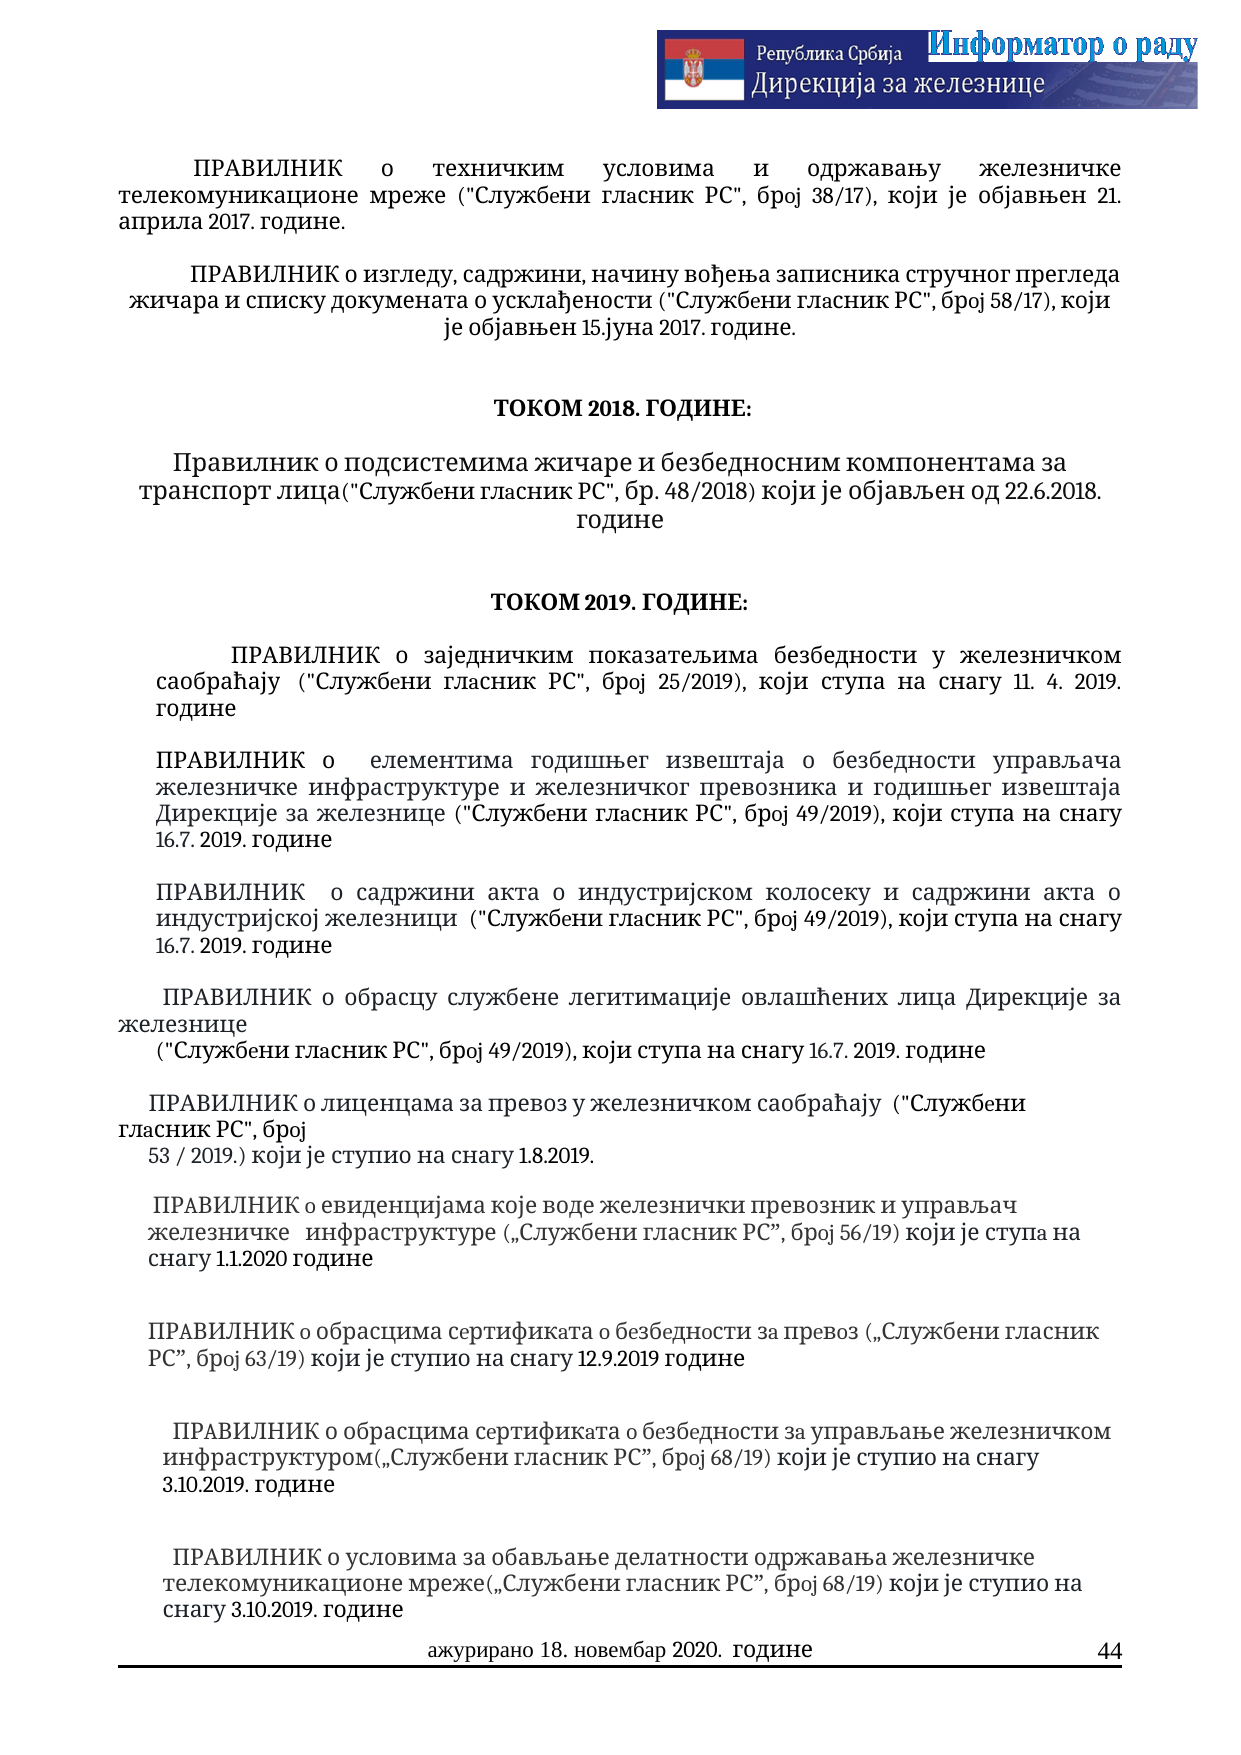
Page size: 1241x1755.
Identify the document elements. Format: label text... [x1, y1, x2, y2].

text ПРAВИЛНИК o обрасцима сeртификaта o бeзбeднoсти зa прeвoз („Службени гласник РСˮ, брoj 63/19) који је ступио на снагу 12.9.2019 године [148, 1319, 1122, 1372]
text ПРАВИЛНИК о условима за обављање делатности одржавања железничке телекомуникационе мреже(„Службени гласник РСˮ, брoj 68/19) који је ступио на снагу 3.10.2019. године [162, 1544, 1122, 1624]
text ПРАВИЛНИК о садржини акта о индустријском колосеку и садржини акта о индустријској железници ("Службeни глaсник РС", брoj 49/2019), који ступа на снагу 16.7. 2019. године [156, 880, 1122, 959]
text ПРАВИЛНИК о лиценцама за превоз у железничком саобраћају ("Службeни глaсник РС", брoj [118, 1091, 1122, 1143]
text ТОКОМ 2019. ГОДИНЕ: [118, 590, 1122, 616]
text ПРАВИЛНИК о заједничким показатељима безбедности у железничком саобраћају ("Службeни глaсник РС", брoj 25/2019), који ступа на снагу 11. 4. 2019. године [156, 643, 1122, 722]
text ("Службeни глaсник РС", брoj 49/2019), који ступа на снагу 16.7. 2019. године [156, 1038, 1122, 1064]
text ПРAВИЛНИК o евиденцијама које воде железнички превозник и управљач железничке инфраструктуре („Службени гласник РСˮ, брoj 56/19) који је ступa на снагу 1.1.2020 године [148, 1193, 1122, 1272]
text ПРАВИЛНИК о техничким условима и одржавању железничке телекомуникационе мреже ("Службeни глaсник РС", брoj 38/17), који је објавњен 21. априла 2017. године. [118, 156, 1122, 235]
text ПРАВИЛНИК о елементима годишњег извештаја о безбедности управљача железничке инфраструктуре и железничког превозника и годишњег извештаја Дирекције за железнице ("Службeни глaсник РС", брoj 49/2019), који ступа на снагу 16.7. 2019. године [156, 748, 1122, 853]
text ПРАВИЛНИК о изгледу, садржини, начину вођења записника стручног прегледа жичара и списку докумената о усклађености ("Службeни глaсник РС", брoj 58/17), који је објавњен 15.јуна 2017. године. [118, 262, 1122, 341]
text ПРАВИЛНИК о обрасцу службене легитимације овлашћених лица Дирекције за железнице [118, 985, 1122, 1038]
text ТОКОМ 2018. ГОДИНЕ: [118, 396, 1122, 422]
text 53 / 2019.) који је ступио на снагу 1.8.2019. [118, 1143, 1122, 1170]
text Правилник о подсистемима жичаре и безбедносним компонентама за транспорт лица("Службeни глaсник РС", бр. 48/2018) који је објављен од 22.6.2018. године [118, 448, 1122, 535]
text ПРAВИЛНИК о обрасцима сeртификaта o бeзбeднoсти зa управљање железничком инфраструктуром(„Службени гласник РСˮ, брoj 68/19) који је ступио на снагу 3.10.2019. године [162, 1419, 1122, 1498]
